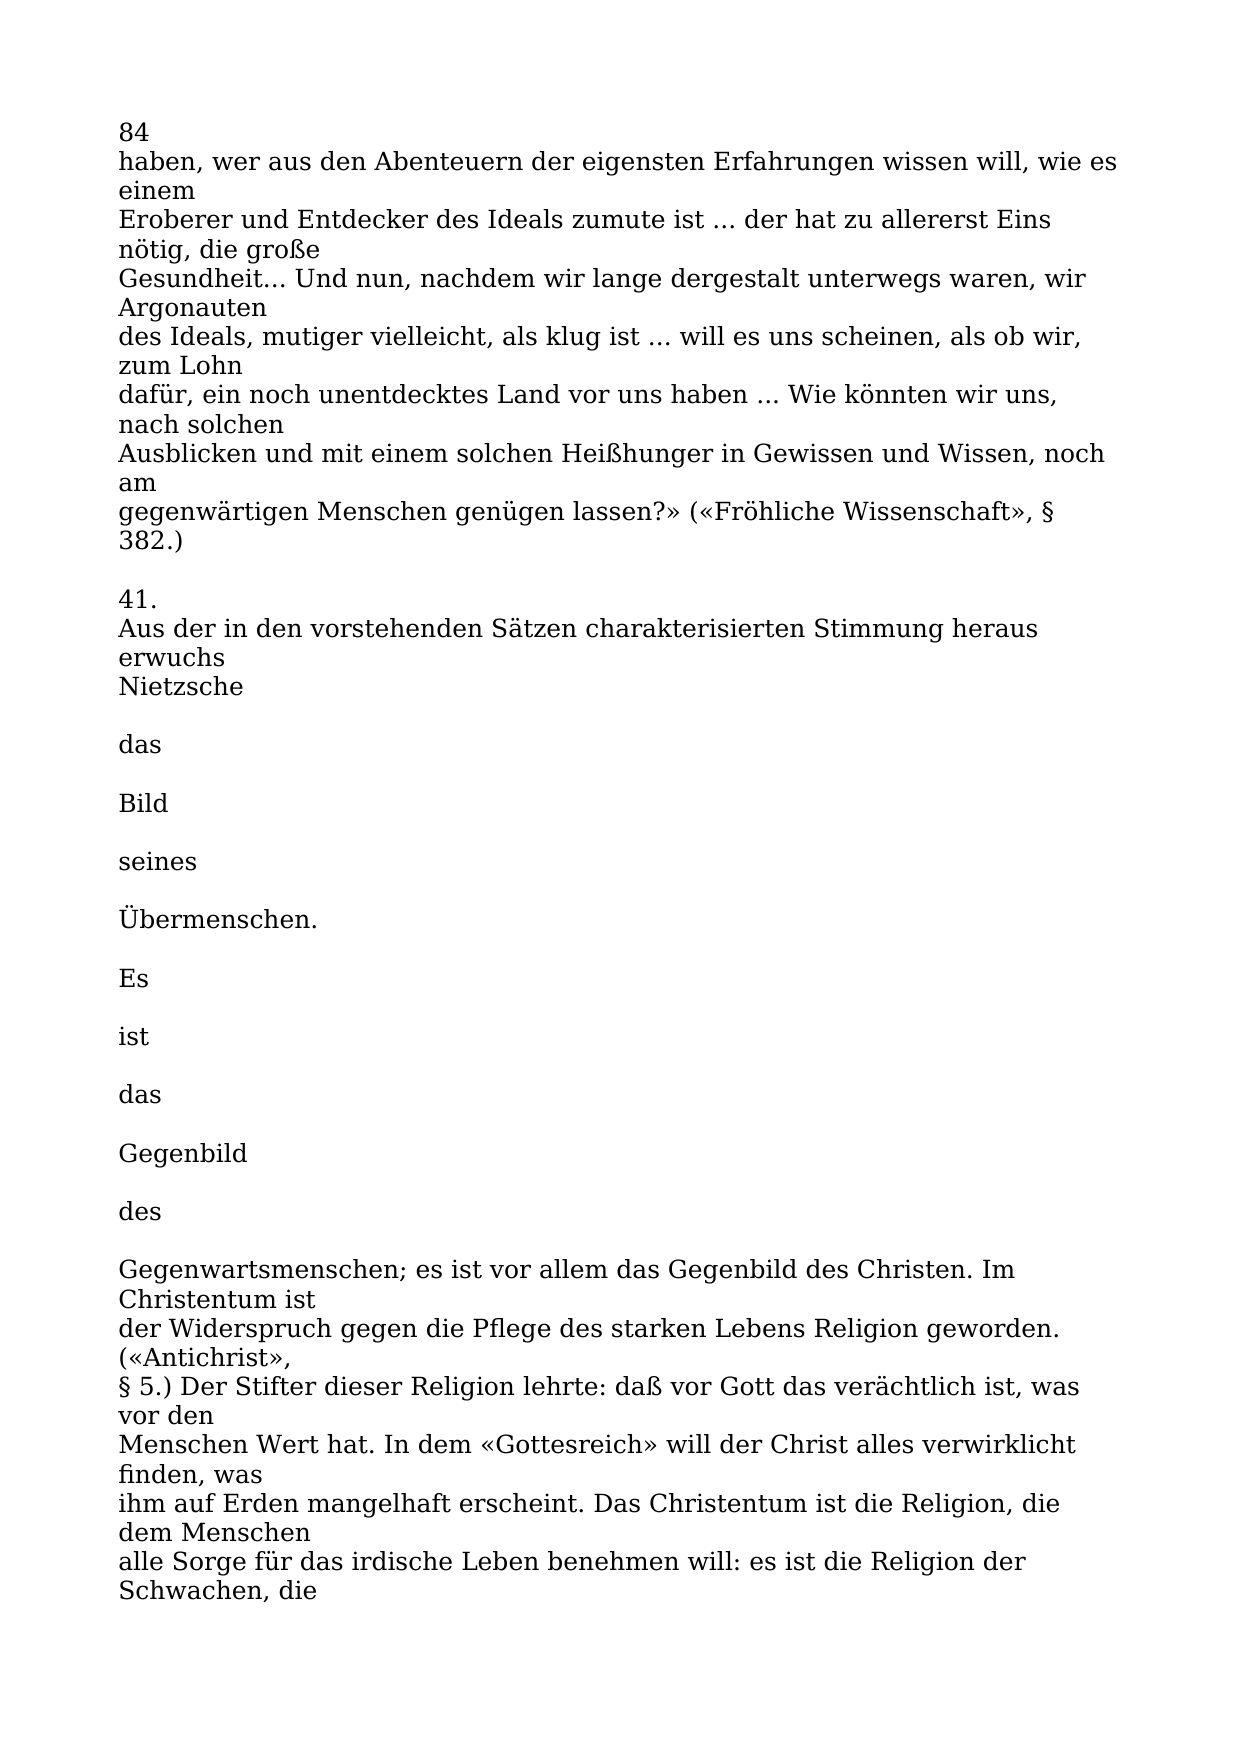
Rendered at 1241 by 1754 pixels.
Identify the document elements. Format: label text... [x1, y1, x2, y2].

text haben, wer aus den Abenteuern der eigensten Erfahrungen wissen will, wie es einem [118, 147, 1122, 206]
text Nietzsche [118, 672, 1122, 701]
text Aus der in den vorstehenden Sätzen charakterisierten Stimmung heraus erwuchs [118, 614, 1122, 672]
text Bild [118, 789, 1122, 818]
text seines [118, 847, 1122, 876]
text dafür, ein noch unentdecktes Land vor uns haben ... Wie könnten wir uns, nach solchen [118, 381, 1122, 439]
text Ausblicken und mit einem solchen Heißhunger in Gewissen und Wissen, noch am [118, 439, 1122, 497]
text Menschen Wert hat. In dem «Gottesreich» will der Christ alles verwirklicht finden, was [118, 1431, 1122, 1489]
text Eroberer und Entdecker des Ideals zumute ist ... der hat zu allererst Eins nötig, die große [118, 206, 1122, 264]
text der Widerspruch gegen die Pflege des starken Lebens Religion geworden. («Antichrist», [118, 1314, 1122, 1372]
text Gegenwartsmenschen; es ist vor allem das Gegenbild des Christen. Im Christentum ist [118, 1256, 1122, 1314]
text ist [118, 1022, 1122, 1051]
text 84 [118, 118, 1122, 147]
text Es [118, 964, 1122, 993]
text das [118, 1081, 1122, 1110]
text gegenwärtigen Menschen genügen lassen?» («Fröhliche Wissenschaft», § 382.) [118, 497, 1122, 556]
text Übermenschen. [118, 906, 1122, 935]
text ihm auf Erden mangelhaft erscheint. Das Christentum ist die Religion, die dem Menschen [118, 1489, 1122, 1547]
text Gesundheit... Und nun, nachdem wir lange dergestalt unterwegs waren, wir Argonauten [118, 264, 1122, 322]
text § 5.) Der Stifter dieser Religion lehrte: daß vor Gott das verächtlich ist, was vor den [118, 1372, 1122, 1431]
text des Ideals, mutiger vielleicht, als klug ist ... will es uns scheinen, als ob wir, zum Lohn [118, 322, 1122, 381]
text das [118, 731, 1122, 760]
text des [118, 1197, 1122, 1226]
text Gegenbild [118, 1139, 1122, 1168]
text alle Sorge für das irdische Leben benehmen will: es ist die Religion der Schwachen, die [118, 1547, 1122, 1606]
text 41. [118, 585, 1122, 614]
